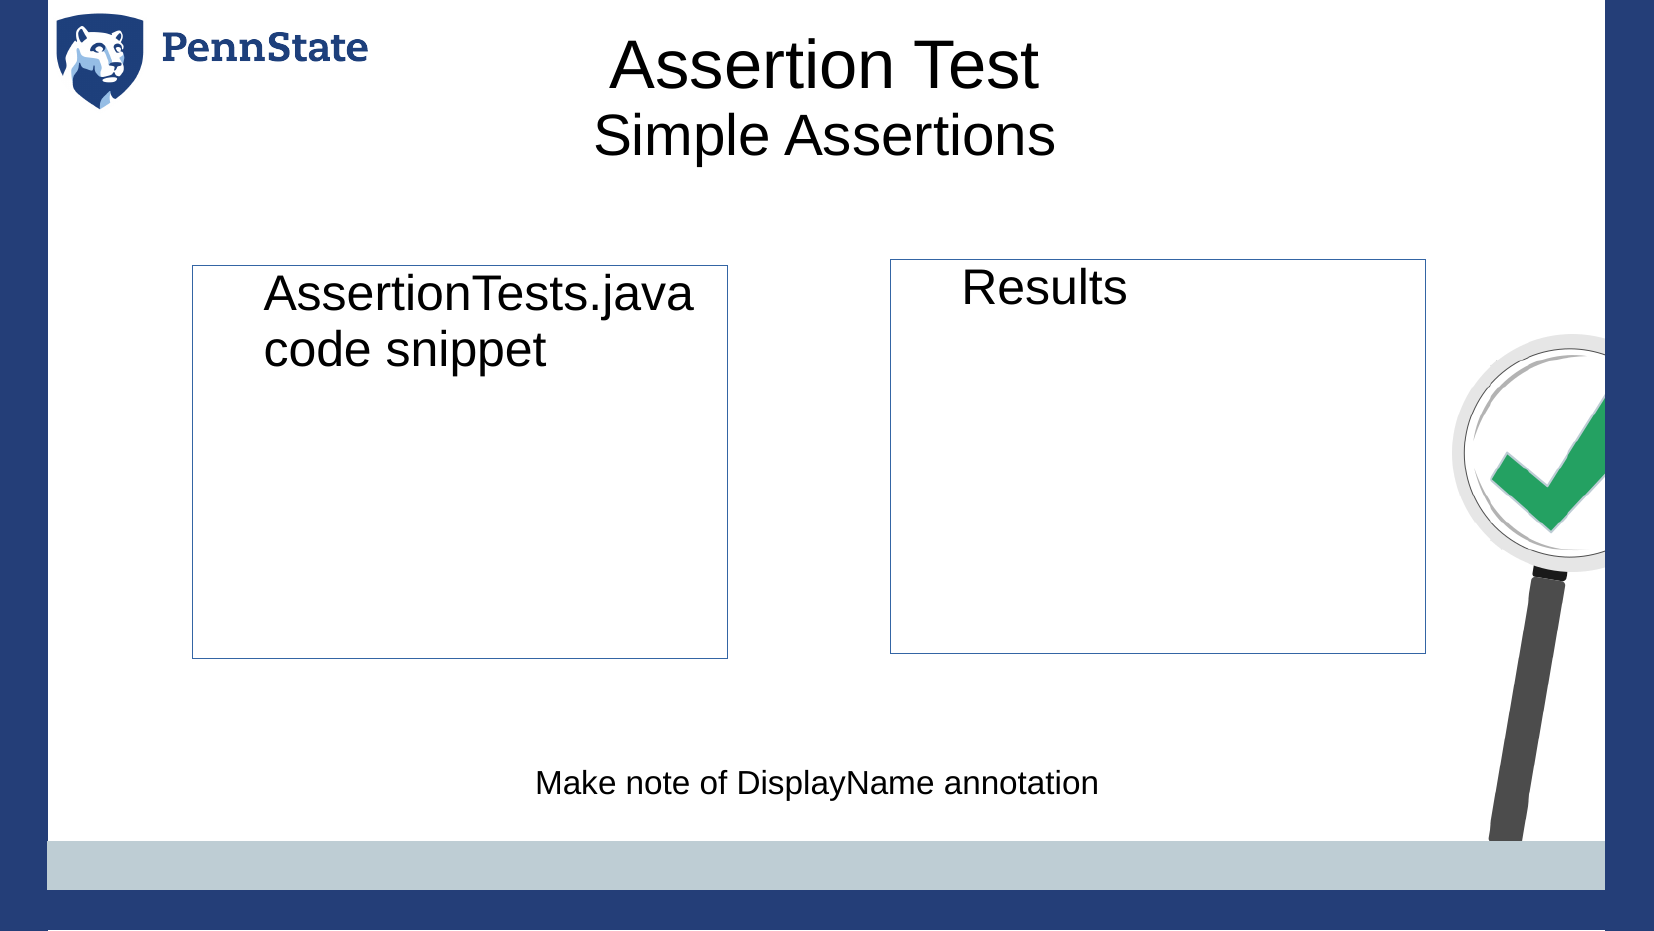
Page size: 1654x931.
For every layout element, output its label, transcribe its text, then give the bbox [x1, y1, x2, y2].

title Make note of DisplayName annotation [210, 726, 1426, 840]
picture [1452, 334, 1605, 841]
picture [48, 0, 411, 152]
list Results [890, 259, 1426, 654]
title Assertion Test Simple Assertions [60, 19, 1591, 175]
list AssertionTests.java code snippet [192, 265, 728, 659]
